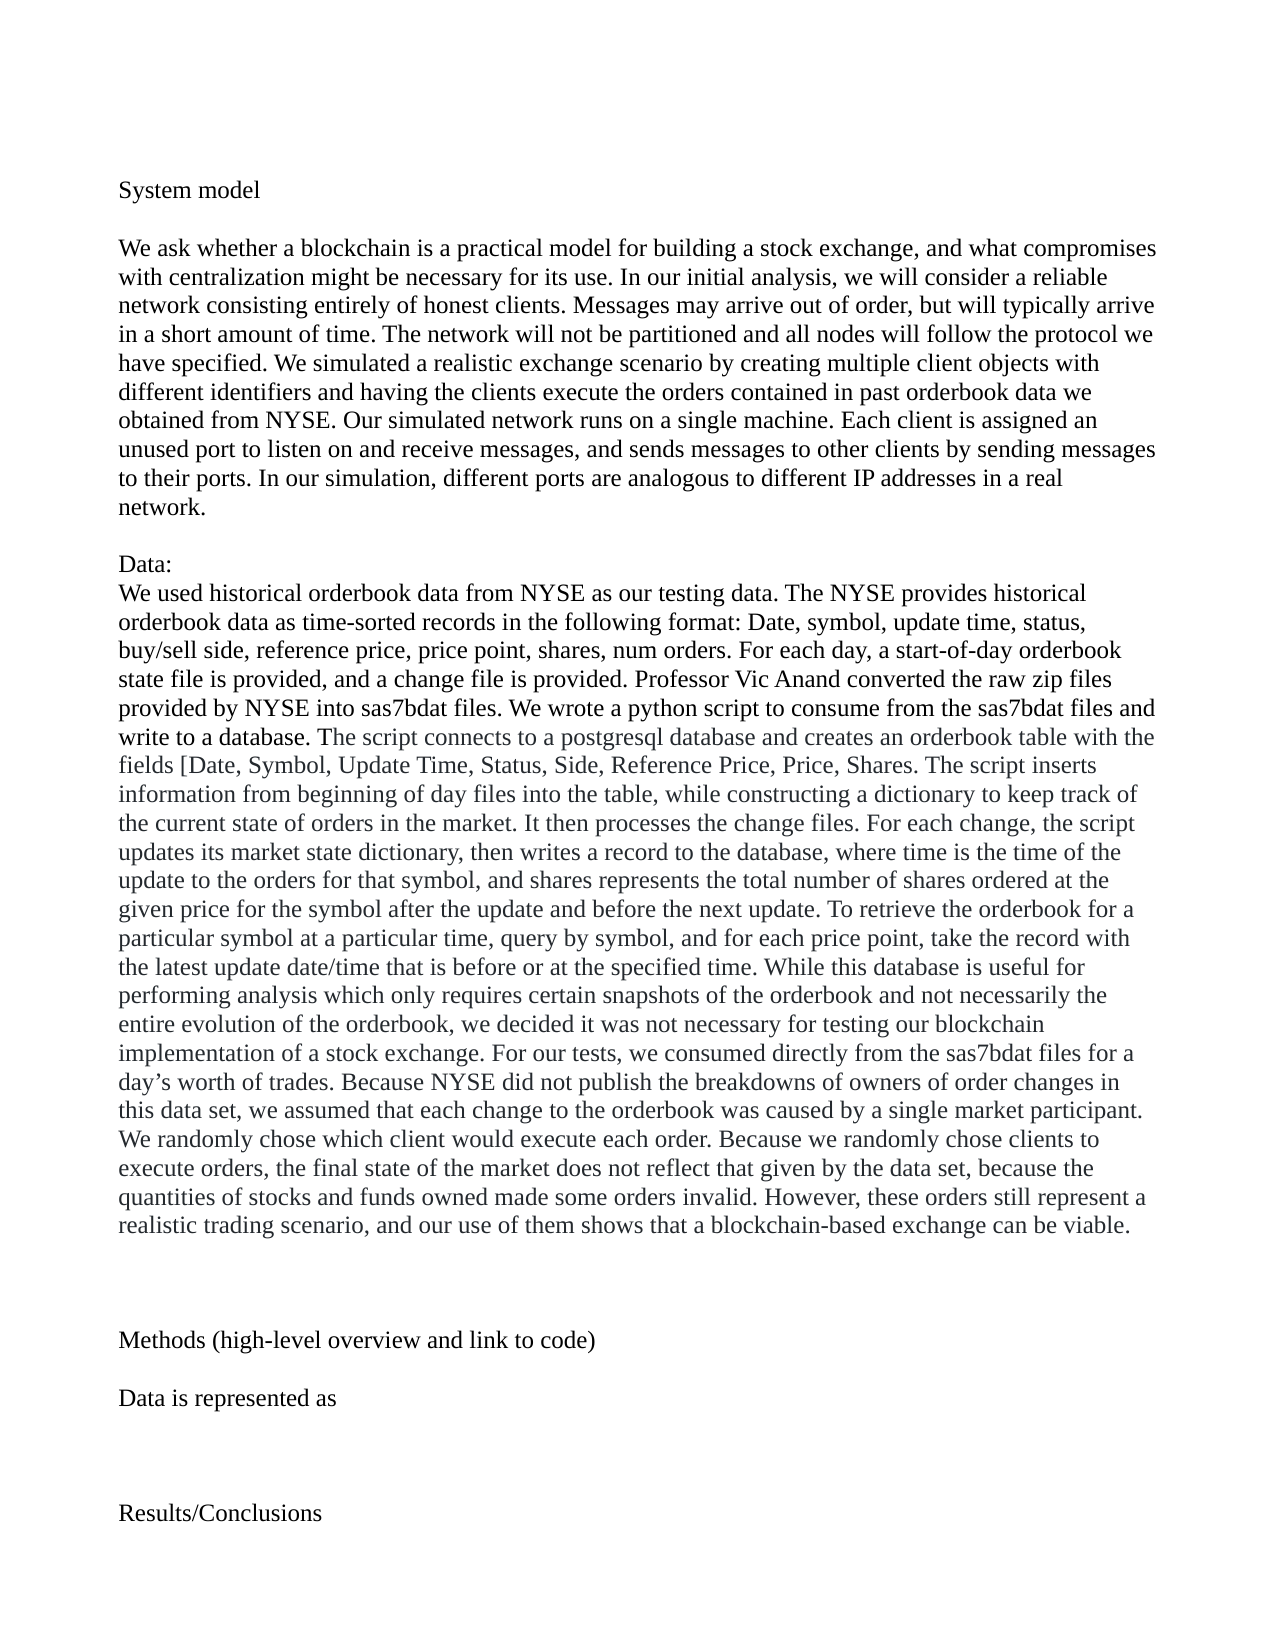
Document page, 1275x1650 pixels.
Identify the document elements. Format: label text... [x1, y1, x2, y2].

text We ask whether a blockchain is a practical model for building a stock exchange, and what compromises with centralization might be necessary for its use. In our initial analysis, we will consider a reliable network consisting entirely of honest clients. Messages may arrive out of order, but will typically arrive in a short amount of time. The network will not be partitioned and all nodes will follow the protocol we have specified. We simulated a realistic exchange scenario by creating multiple client objects with different identifiers and having the clients execute the orders contained in past orderbook data we obtained from NYSE. Our simulated network runs on a single machine. Each client is assigned an unused port to listen on and receive messages, and sends messages to other clients by sending messages to their ports. In our simulation, different ports are analogous to different IP addresses in a real network. [118, 233, 1157, 521]
text Results/Conclusions [118, 1498, 1157, 1527]
text Data is represented as [118, 1383, 1157, 1412]
text We used historical orderbook data from NYSE as our testing data. The NYSE provides historical orderbook data as time-sorted records in the following format: Date, symbol, update time, status, buy/sell side, reference price, price point, shares, num orders. For each day, a start-of-day orderbook state file is provided, and a change file is provided. Professor Vic Anand converted the raw zip files provided by NYSE into sas7bdat files. We wrote a python script to consume from the sas7bdat files and write to a database. The script connects to a postgresql database and creates an orderbook table with the fields [Date, Symbol, Update Time, Status, Side, Reference Price, Price, Shares. The script inserts information from beginning of day files into the table, while constructing a dictionary to keep track of the current state of orders in the market. It then processes the change files. For each change, the script updates its market state dictionary, then writes a record to the database, where time is the time of the update to the orders for that symbol, and shares represents the total number of shares ordered at the given price for the symbol after the update and before the next update. To retrieve the orderbook for a particular symbol at a particular time, query by symbol, and for each price point, take the record with the latest update date/time that is before or at the specified time. While this database is useful for performing analysis which only requires certain snapshots of the orderbook and not necessarily the entire evolution of the orderbook, we decided it was not necessary for testing our blockchain implementation of a stock exchange. For our tests, we consumed directly from the sas7bdat files for a day’s worth of trades. Because NYSE did not publish the breakdowns of owners of order changes in this data set, we assumed that each change to the orderbook was caused by a single market participant. We randomly chose which client would execute each order. Because we randomly chose clients to execute orders, the final state of the market does not reflect that given by the data set, because the quantities of stocks and funds owned made some orders invalid. However, these orders still represent a realistic trading scenario, and our use of them shows that a blockchain-based exchange can be viable. [118, 578, 1157, 1239]
text Data: [118, 549, 1157, 578]
text System model [118, 176, 1157, 204]
text Methods (high-level overview and link to code) [118, 1326, 1157, 1354]
